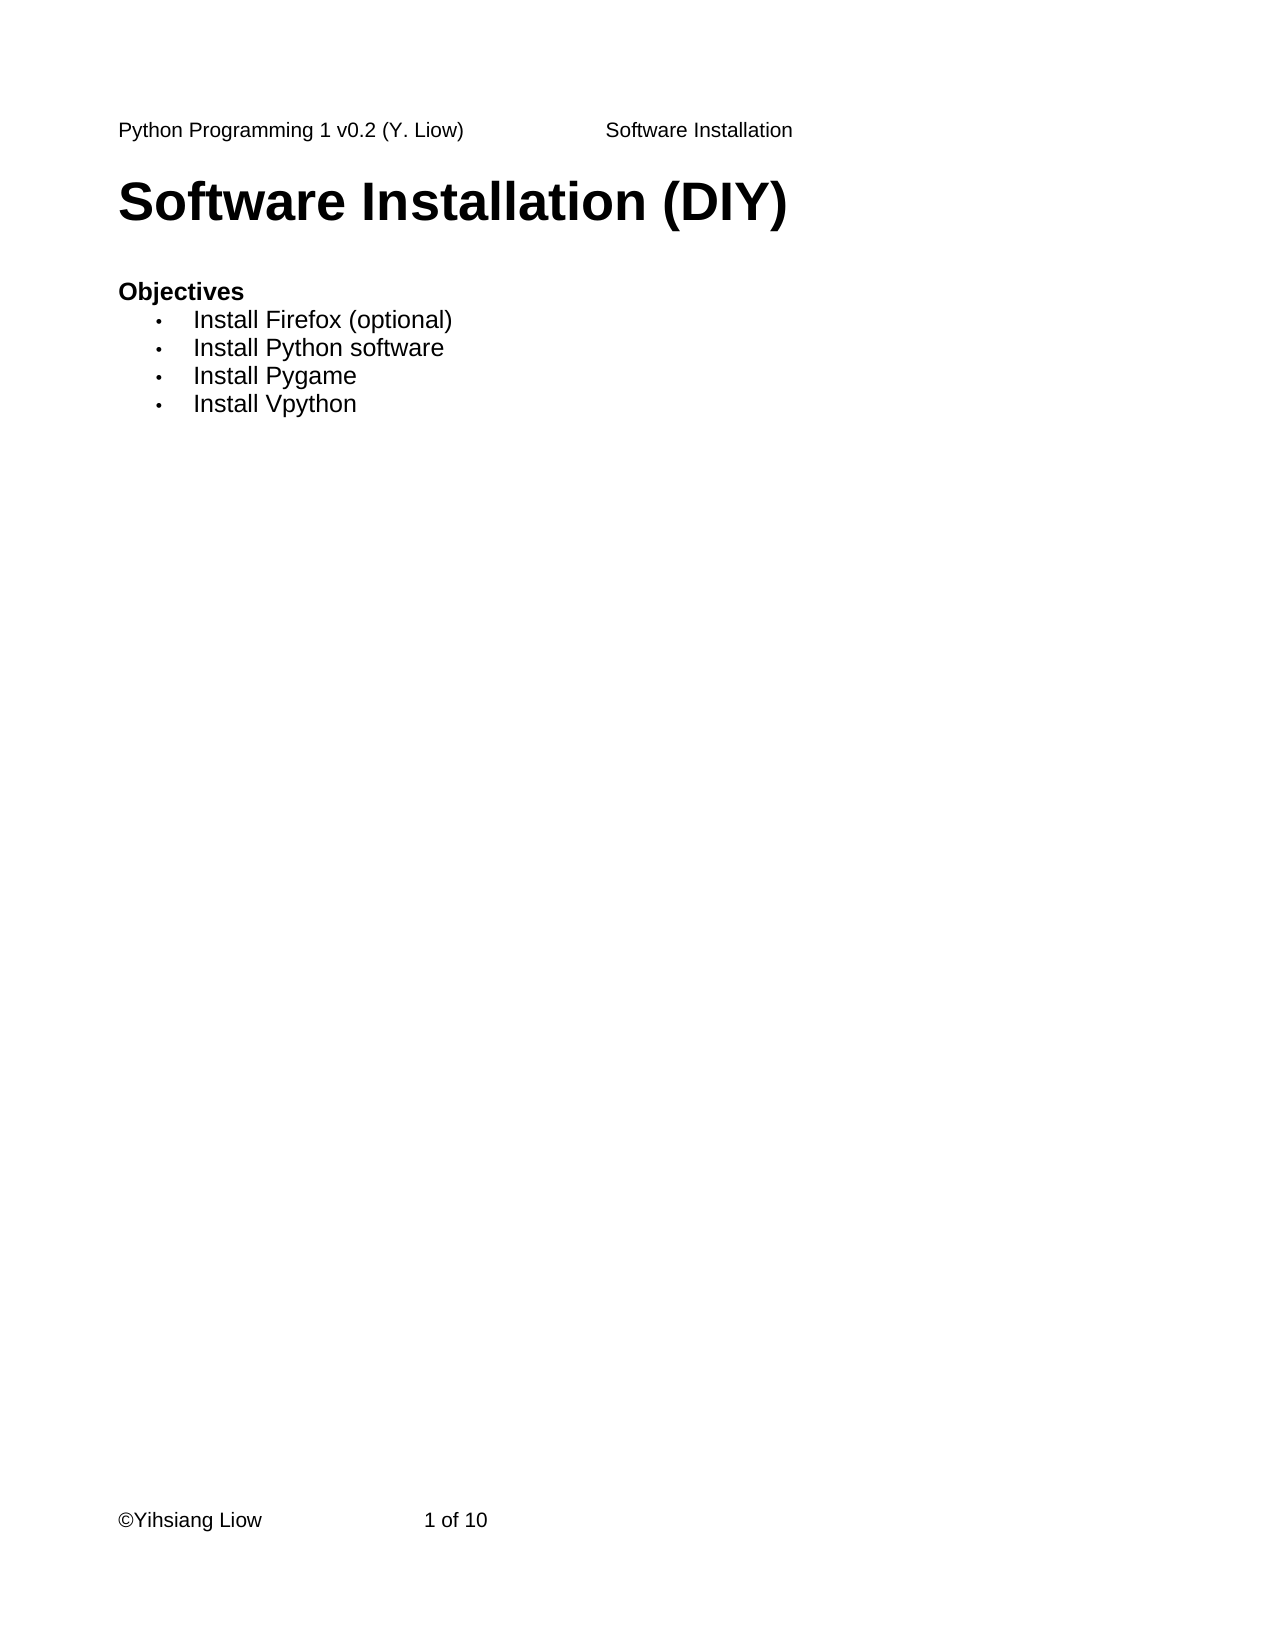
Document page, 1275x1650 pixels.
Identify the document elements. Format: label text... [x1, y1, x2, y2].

text Software Installation (DIY) [118, 171, 793, 231]
list Install Python software [156, 334, 793, 362]
list Install Pygame [156, 362, 793, 389]
list Install Vpython [156, 389, 793, 417]
text Objectives [118, 278, 793, 306]
list Install Firefox (optional) [156, 306, 793, 334]
